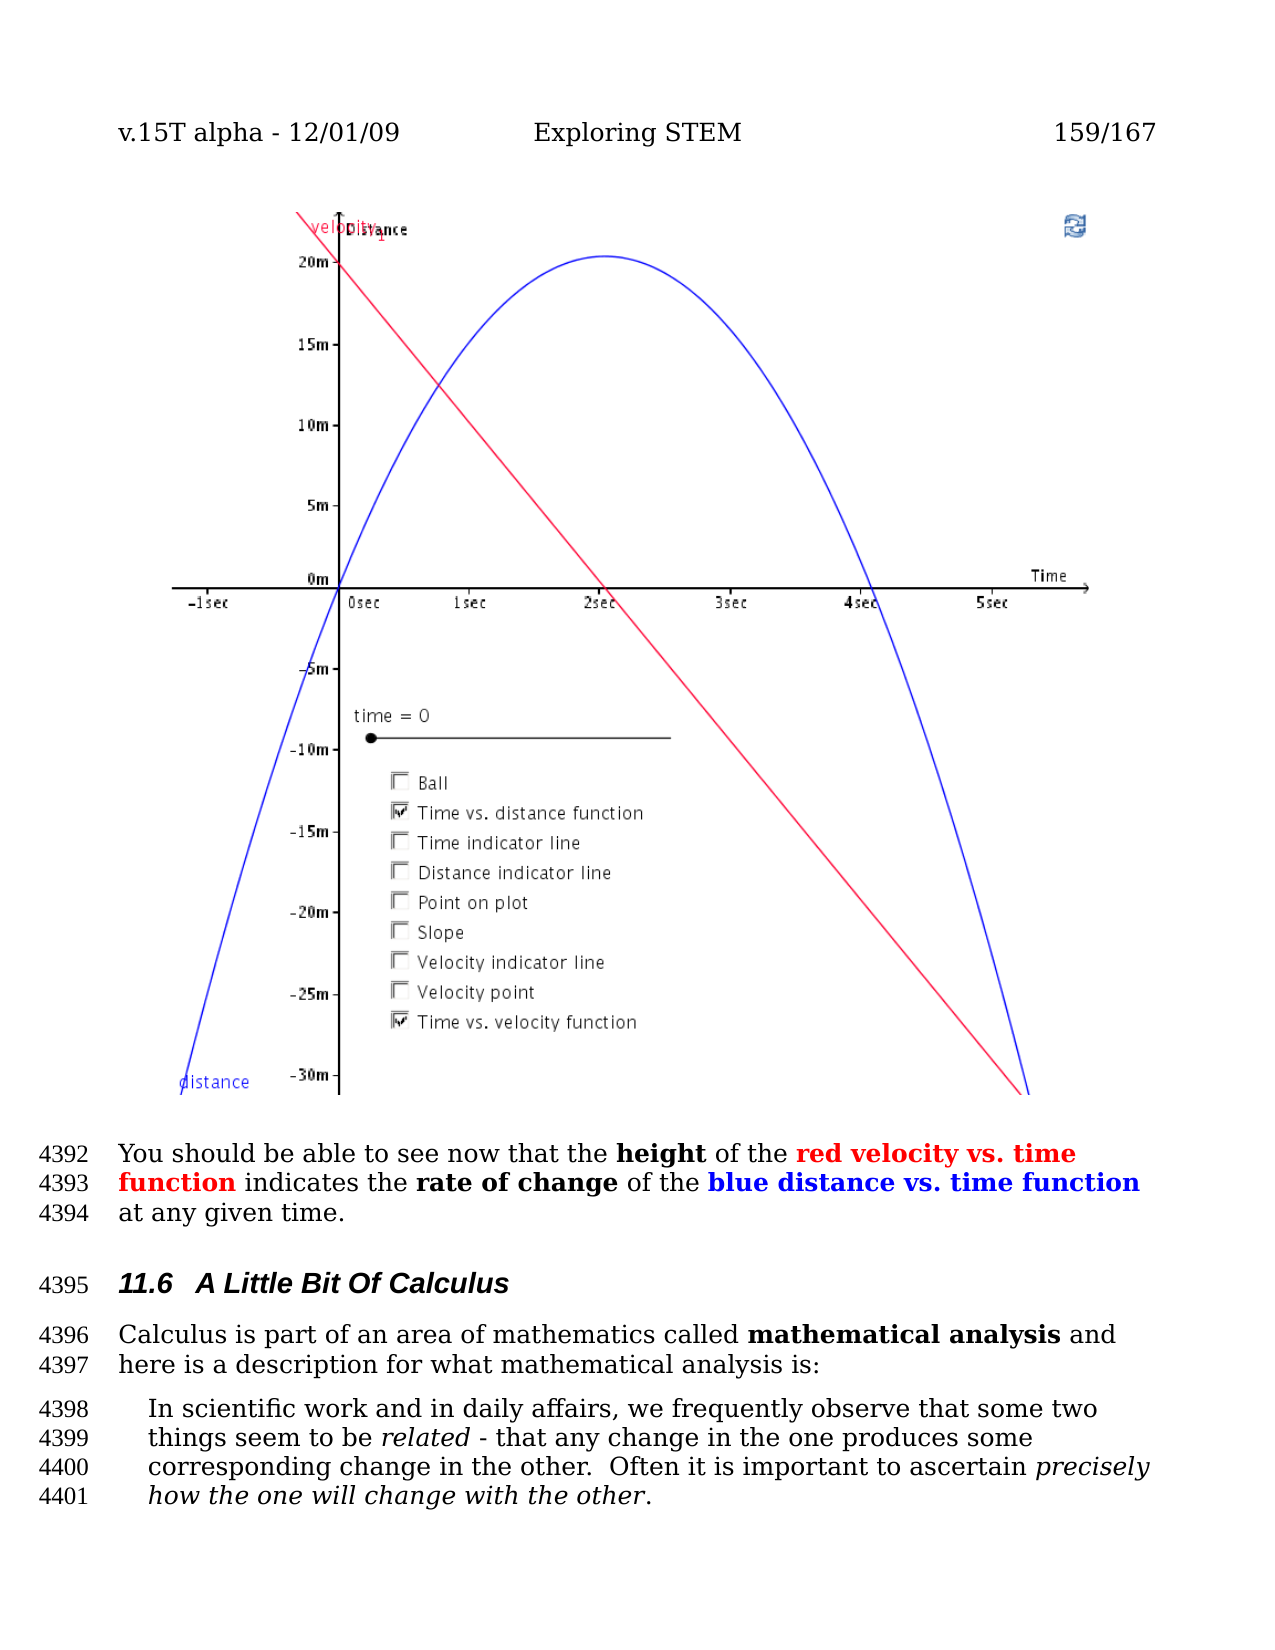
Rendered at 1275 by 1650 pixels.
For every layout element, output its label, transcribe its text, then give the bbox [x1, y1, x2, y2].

picture [171, 212, 1089, 1095]
text Calculus is part of an area of mathematics called mathematical analysis and here is a description for what mathematical analysis is: [118, 1321, 1157, 1379]
text In scientific work and in daily affairs, we frequently observe that some two things seem to be related - that any change in the one produces some corresponding change in the other. Often it is important to ascertain precisely how the one will change with the other. [148, 1394, 1157, 1511]
text You should be able to see now that the height of the red velocity vs. time function indicates the rate of change of the blue distance vs. time function at any given time. [118, 1139, 1157, 1227]
subtitle A Little Bit Of Calculus [118, 1266, 1157, 1299]
